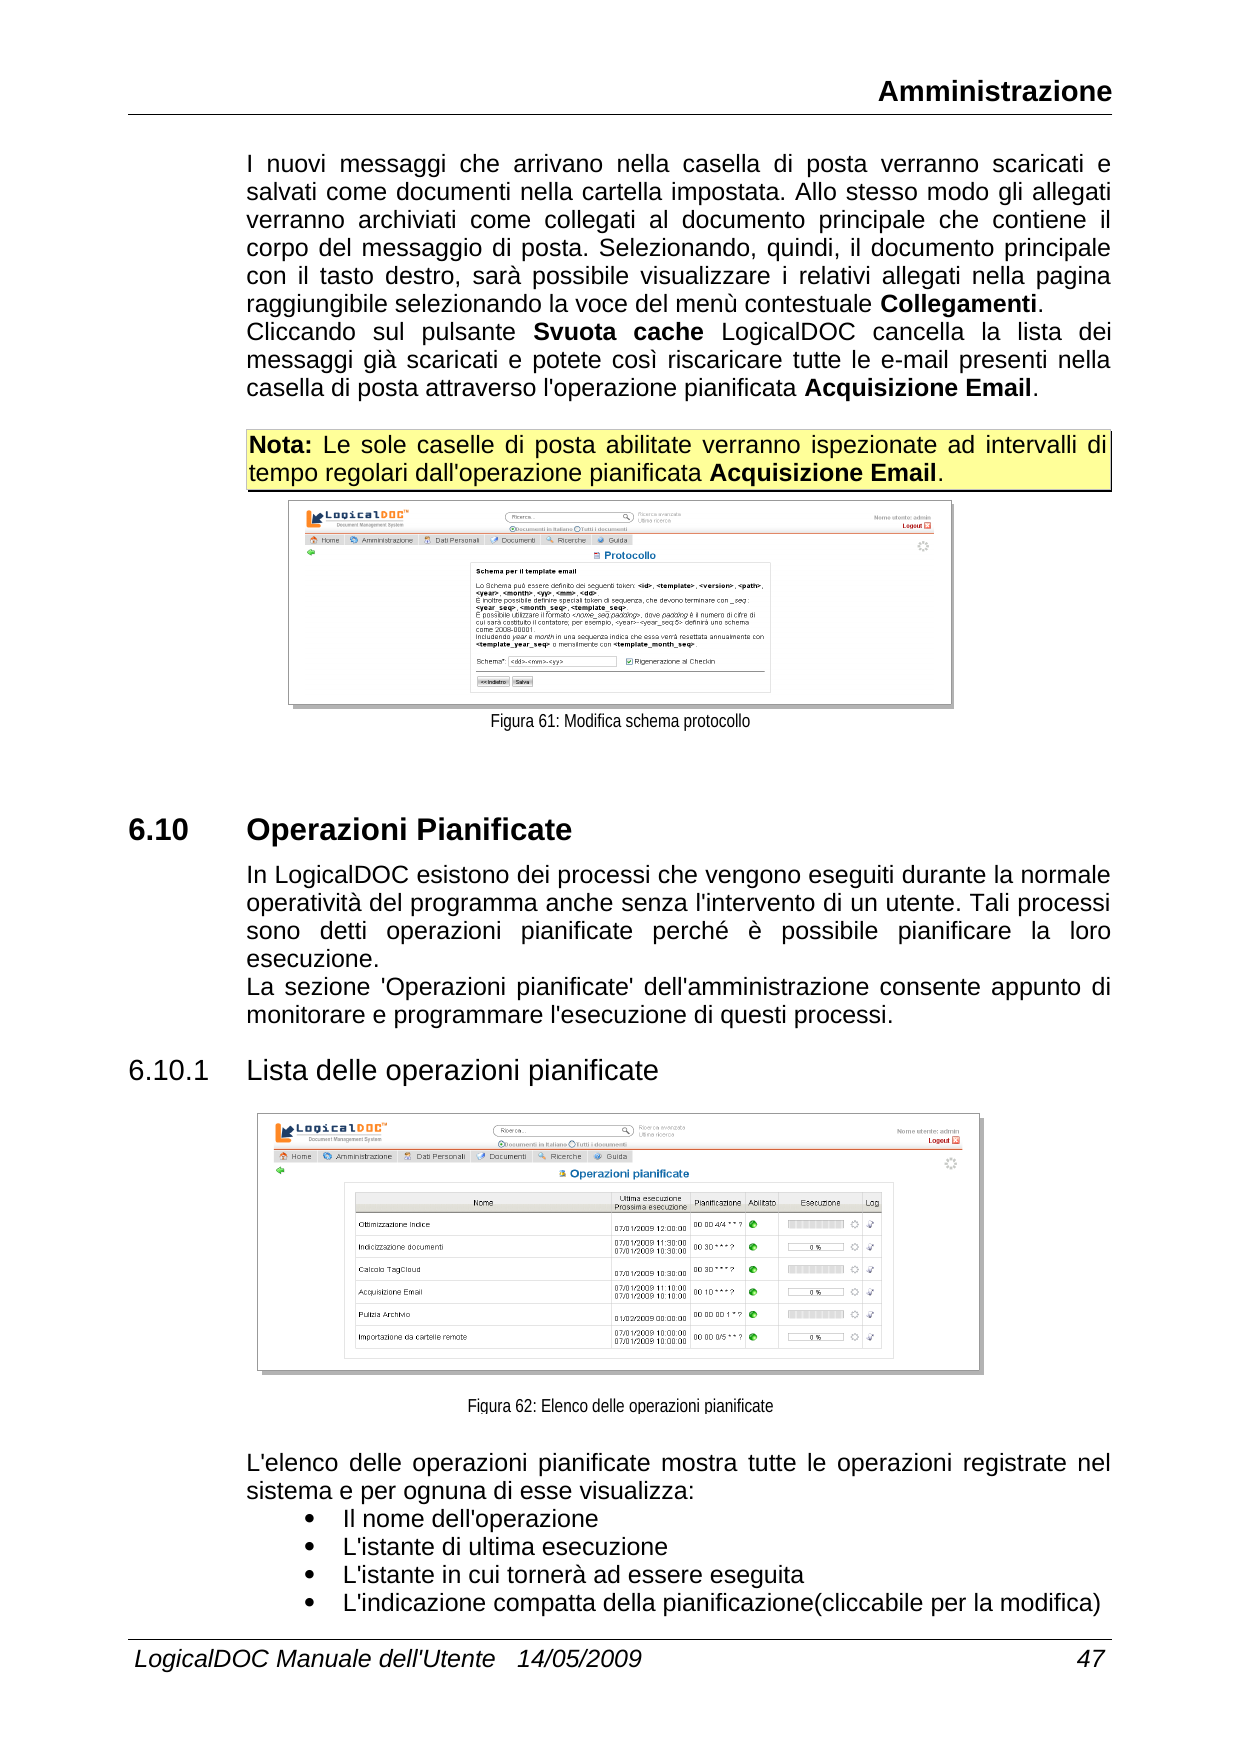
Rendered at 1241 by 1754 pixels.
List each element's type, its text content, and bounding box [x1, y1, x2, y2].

text Nota: Le sole caselle di posta abilitate verranno ispezionate ad intervalli di tempo regolari dall'operazione pianificata Acquisizione Email. [247, 430, 1110, 489]
text In LogicalDOC esistono dei processi che vengono eseguiti durante la normale operatività del programma anche senza l'intervento di un utente. Tali processi sono detti operazioni pianificate perché è possibile pianificare la loro esecuzione. [246, 861, 1112, 973]
text L'elenco delle operazioni pianificate mostra tutte le operazioni registrate nel sistema e per ognuna di esse visualizza: [246, 1449, 1112, 1505]
text La sezione 'Operazioni pianificate' dell'amministrazione consente appunto di monitorare e programmare l'esecuzione di questi processi. [246, 973, 1112, 1029]
text Cliccando sul pulsante Svuota cache LogicalDOC cancella la lista dei messaggi già scaricati e potete così riscaricare tutte le e-mail presenti nella casella di posta attraverso l'operazione pianificata Acquisizione Email. [246, 317, 1112, 401]
text Figura 61: Modifica schema protocollo [288, 705, 952, 732]
list L'istante di ultima esecuzione [305, 1533, 1112, 1561]
list L'indicazione compatta della pianificazione(cliccabile per la modifica) [305, 1589, 1112, 1617]
list L'istante in cui tornerà ad essere eseguita [305, 1561, 1112, 1589]
picture [273, 1122, 963, 1361]
list Il nome dell'operazione [305, 1505, 1112, 1533]
subtitle Operazioni Pianificate [128, 812, 1112, 847]
text Figura 62: Elenco delle operazioni pianificate [251, 1393, 990, 1414]
subtitle Lista delle operazioni pianificate [128, 1054, 1112, 1086]
text I nuovi messaggi che arrivano nella casella di posta verranno scaricati e salvati come documenti nella cartella impostata. Allo stesso modo gli allegati verranno archiviati come collegati al documento principale che contiene il corpo del messaggio di posta. Selezionando, quindi, il documento principale con il tasto destro, sarà possibile visualizzare i relativi allegati nella pagina raggiungibile selezionando la voce del menù contestuale Collegamenti. [246, 150, 1112, 317]
picture [305, 508, 934, 695]
